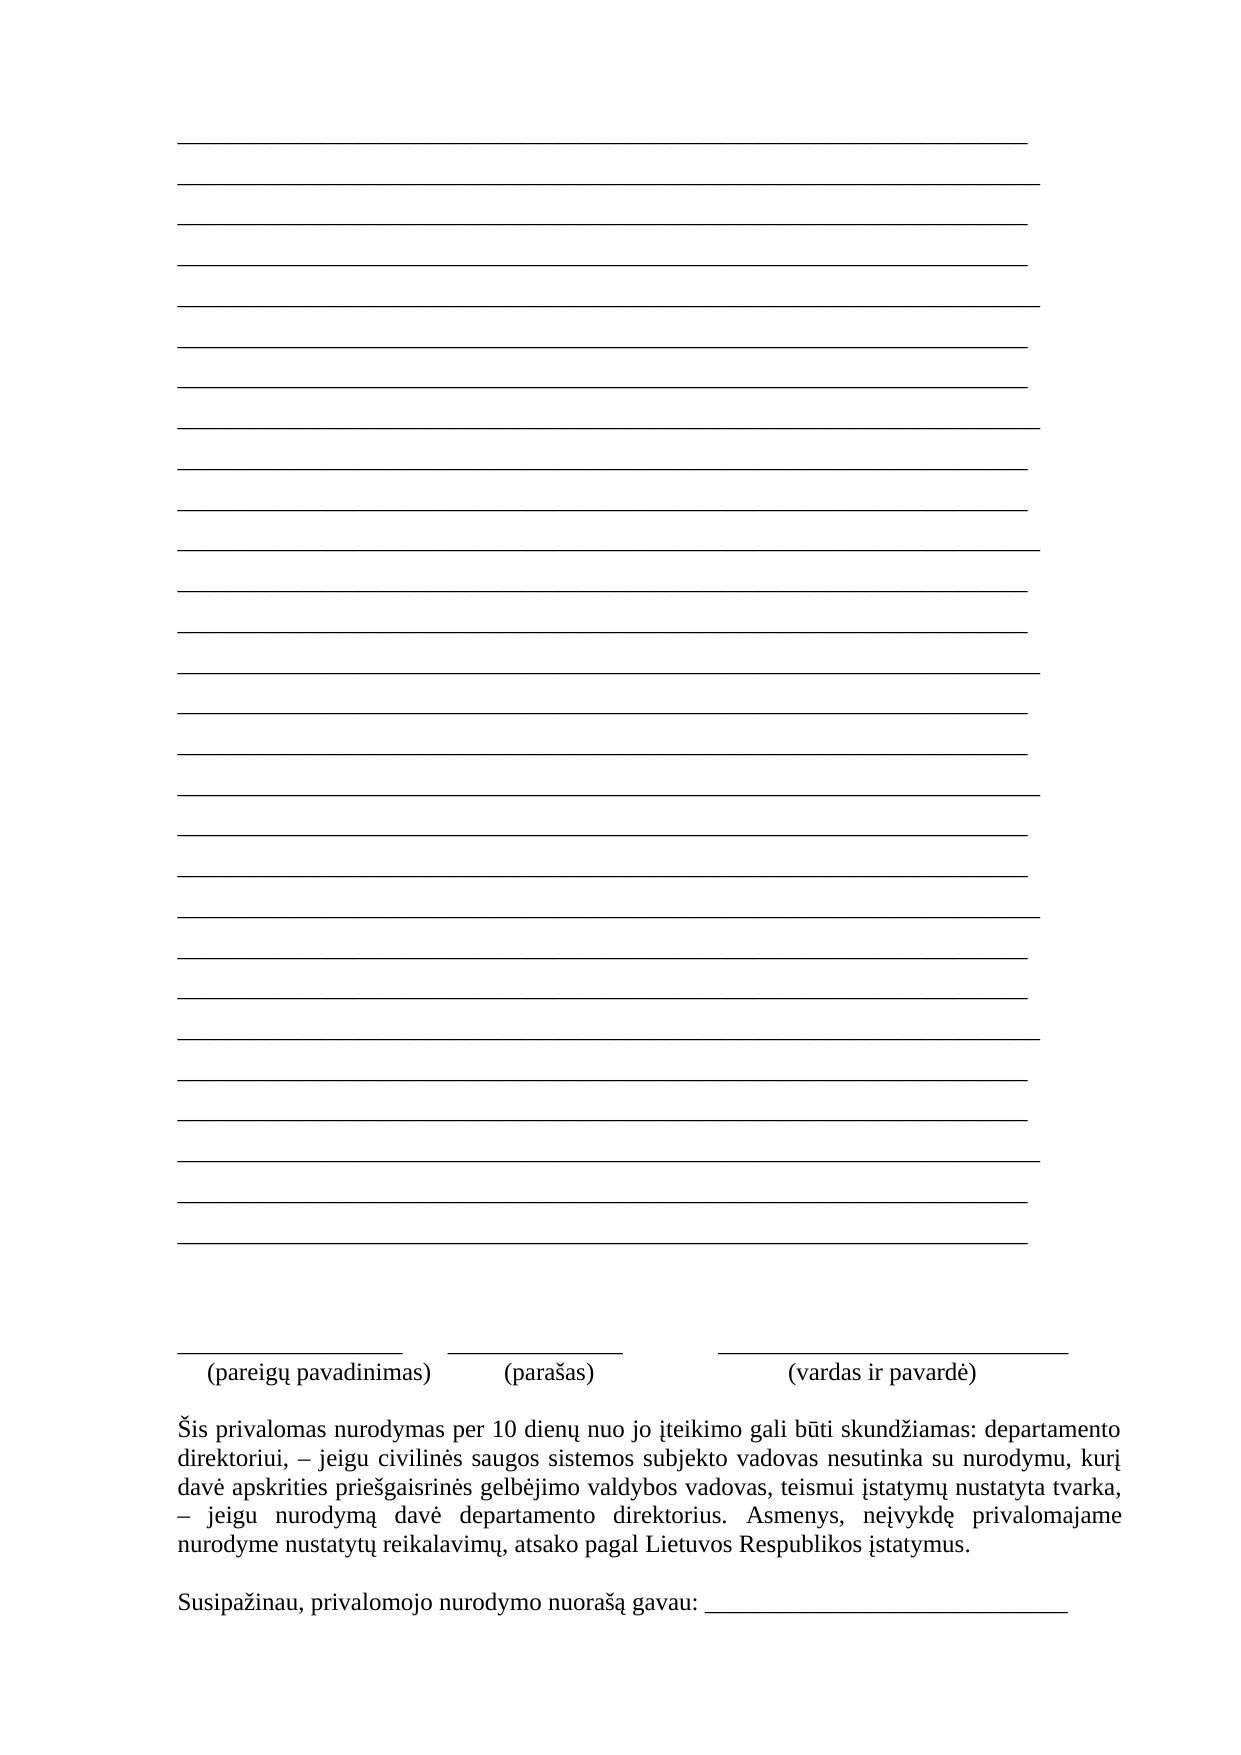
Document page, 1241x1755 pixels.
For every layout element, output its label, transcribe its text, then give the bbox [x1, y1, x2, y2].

text ____________________________________________________________________ [177, 973, 1122, 1002]
text ____________________________________________________________________ [177, 566, 1122, 595]
text ____________________________________________________________________ [177, 1218, 1122, 1247]
text ____________________________________________________________________ [177, 851, 1122, 880]
text ____________________________________________________________________ [177, 1055, 1122, 1084]
text ____________________________________________________________________ [177, 607, 1122, 636]
text __________________ ______________ ____________________________ [177, 1328, 1122, 1357]
text ____________________________________________________________________ [177, 811, 1122, 839]
text ____________________________________________________________________ [177, 688, 1122, 717]
text _____________________________________________________________________ [177, 403, 1122, 432]
text _____________________________________________________________________ [177, 1014, 1122, 1043]
text _____________________________________________________________________ [177, 648, 1122, 676]
text ____________________________________________________________________ [177, 933, 1122, 961]
text ____________________________________________________________________ [177, 1096, 1122, 1124]
text ____________________________________________________________________ [177, 1177, 1122, 1206]
text ____________________________________________________________________ [177, 322, 1122, 351]
text ____________________________________________________________________ [177, 729, 1122, 758]
text ____________________________________________________________________ [177, 118, 1122, 147]
text ____________________________________________________________________ [177, 485, 1122, 513]
text ____________________________________________________________________ [177, 362, 1122, 391]
text _____________________________________________________________________ [177, 159, 1122, 188]
text Susipažinau, privalomojo nurodymo nuorašą gavau: _____________________________ [177, 1587, 1122, 1616]
text (pareigų pavadinimas) (parašas) (vardas ir pavardė) [177, 1357, 1122, 1386]
text _____________________________________________________________________ [177, 892, 1122, 921]
text ____________________________________________________________________ [177, 444, 1122, 473]
text _____________________________________________________________________ [177, 770, 1122, 798]
text _____________________________________________________________________ [177, 525, 1122, 554]
text _____________________________________________________________________ [177, 1136, 1122, 1165]
text _____________________________________________________________________ [177, 281, 1122, 310]
text ____________________________________________________________________ [177, 199, 1122, 228]
text Šis privalomas nurodymas per 10 dienų nuo jo įteikimo gali būti skundžiamas: departamento direktoriui, – jeigu civilinės saugos sistemos subjekto vadovas nesutinka su nurodymu, kurį davė apskrities priešgaisrinės gelbėjimo valdybos vadovas, teismui įstatymų nustatyta tvarka, – jeigu nurodymą davė departamento direktorius. Asmenys, neįvykdę privalomajame nurodyme nustatytų reikalavimų, atsako pagal Lietuvos Respublikos įstatymus. [177, 1414, 1122, 1558]
text ____________________________________________________________________ [177, 240, 1122, 269]
